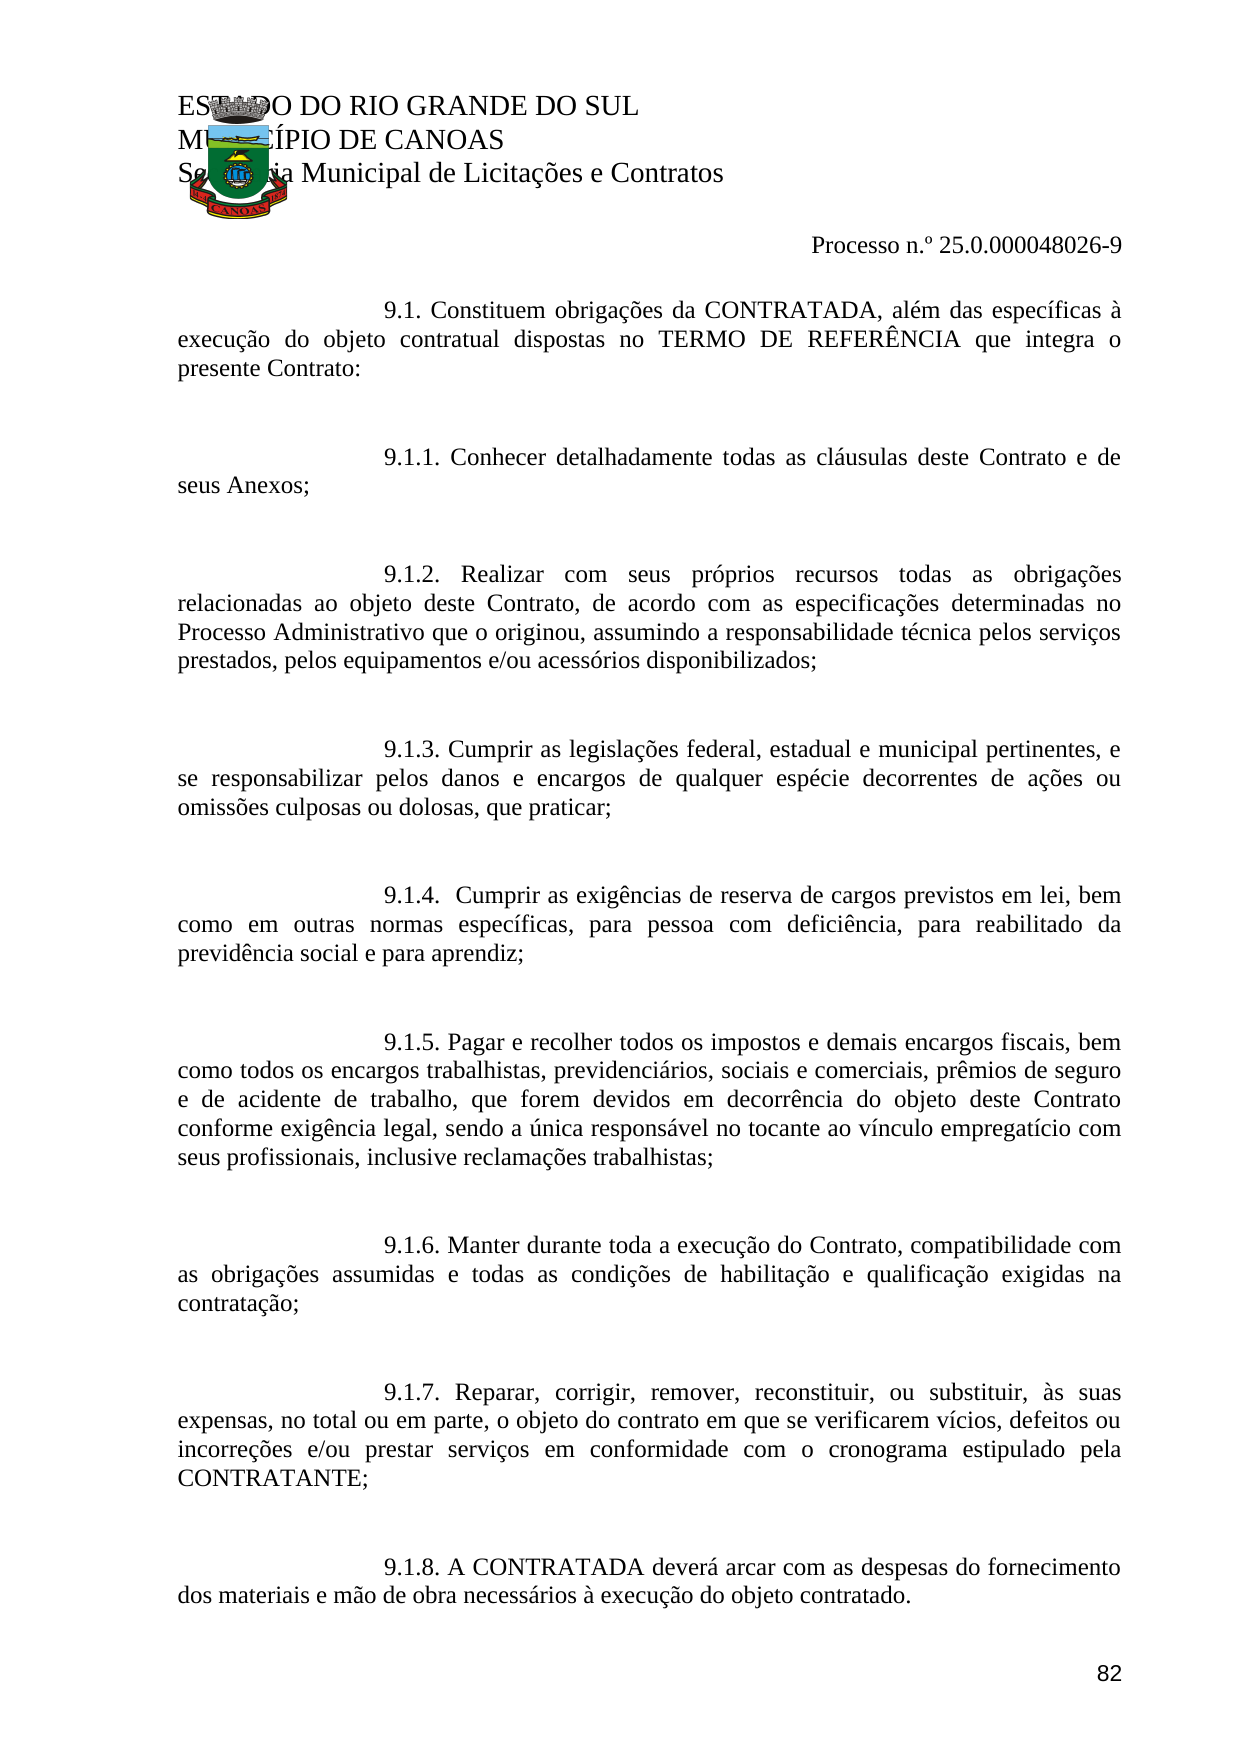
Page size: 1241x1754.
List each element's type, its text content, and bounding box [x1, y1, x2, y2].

text 9.1.2. Realizar com seus próprios recursos todas as obrigações relacionadas ao objeto deste Contrato, de acordo com as especificações determinadas no Processo Administrativo que o originou, assumindo a responsabilidade técnica pelos serviços prestados, pelos equipamentos e/ou acessórios disponibilizados; [177, 559, 1122, 674]
text 9.1.6. Manter durante toda a execução do Contrato, compatibilidade com as obrigações assumidas e todas as condições de habilitação e qualificação exigidas na contratação; [177, 1230, 1122, 1317]
text 9.1.8. A CONTRATADA deverá arcar com as despesas do fornecimento dos materiais e mão de obra necessários à execução do objeto contratado. [177, 1552, 1122, 1609]
text 9.1.7. Reparar, corrigir, remover, reconstituir, ou substituir, às suas expensas, no total ou em parte, o objeto do contrato em que se verificarem vícios, defeitos ou incorreções e/ou prestar serviços em conformidade com o cronograma estipulado pela CONTRATANTE; [177, 1377, 1122, 1492]
text 9.1.1. Conhecer detalhadamente todas as cláusulas deste Contrato e de seus Anexos; [177, 442, 1122, 499]
text 9.1. Constituem obrigações da CONTRATADA, além das específicas à execução do objeto contratual dispostas no TERMO DE REFERÊNCIA que integra o presente Contrato: [177, 295, 1122, 382]
text 9.1.3. Cumprir as legislações federal, estadual e municipal pertinentes, e se responsabilizar pelos danos e encargos de qualquer espécie decorrentes de ações ou omissões culposas ou dolosas, que praticar; [177, 734, 1122, 820]
text 9.1.5. Pagar e recolher todos os impostos e demais encargos fiscais, bem como todos os encargos trabalhistas, previdenciários, sociais e comerciais, prêmios de seguro e de acidente de trabalho, que forem devidos em decorrência do objeto deste Contrato conforme exigência legal, sendo a única responsável no tocante ao vínculo empregatício com seus profissionais, inclusive reclamações trabalhistas; [177, 1027, 1122, 1170]
text 9.1.4. Cumprir as exigências de reserva de cargos previstos em lei, bem como em outras normas específicas, para pessoa com deficiência, para reabilitado da previdência social e para aprendiz; [177, 880, 1122, 967]
